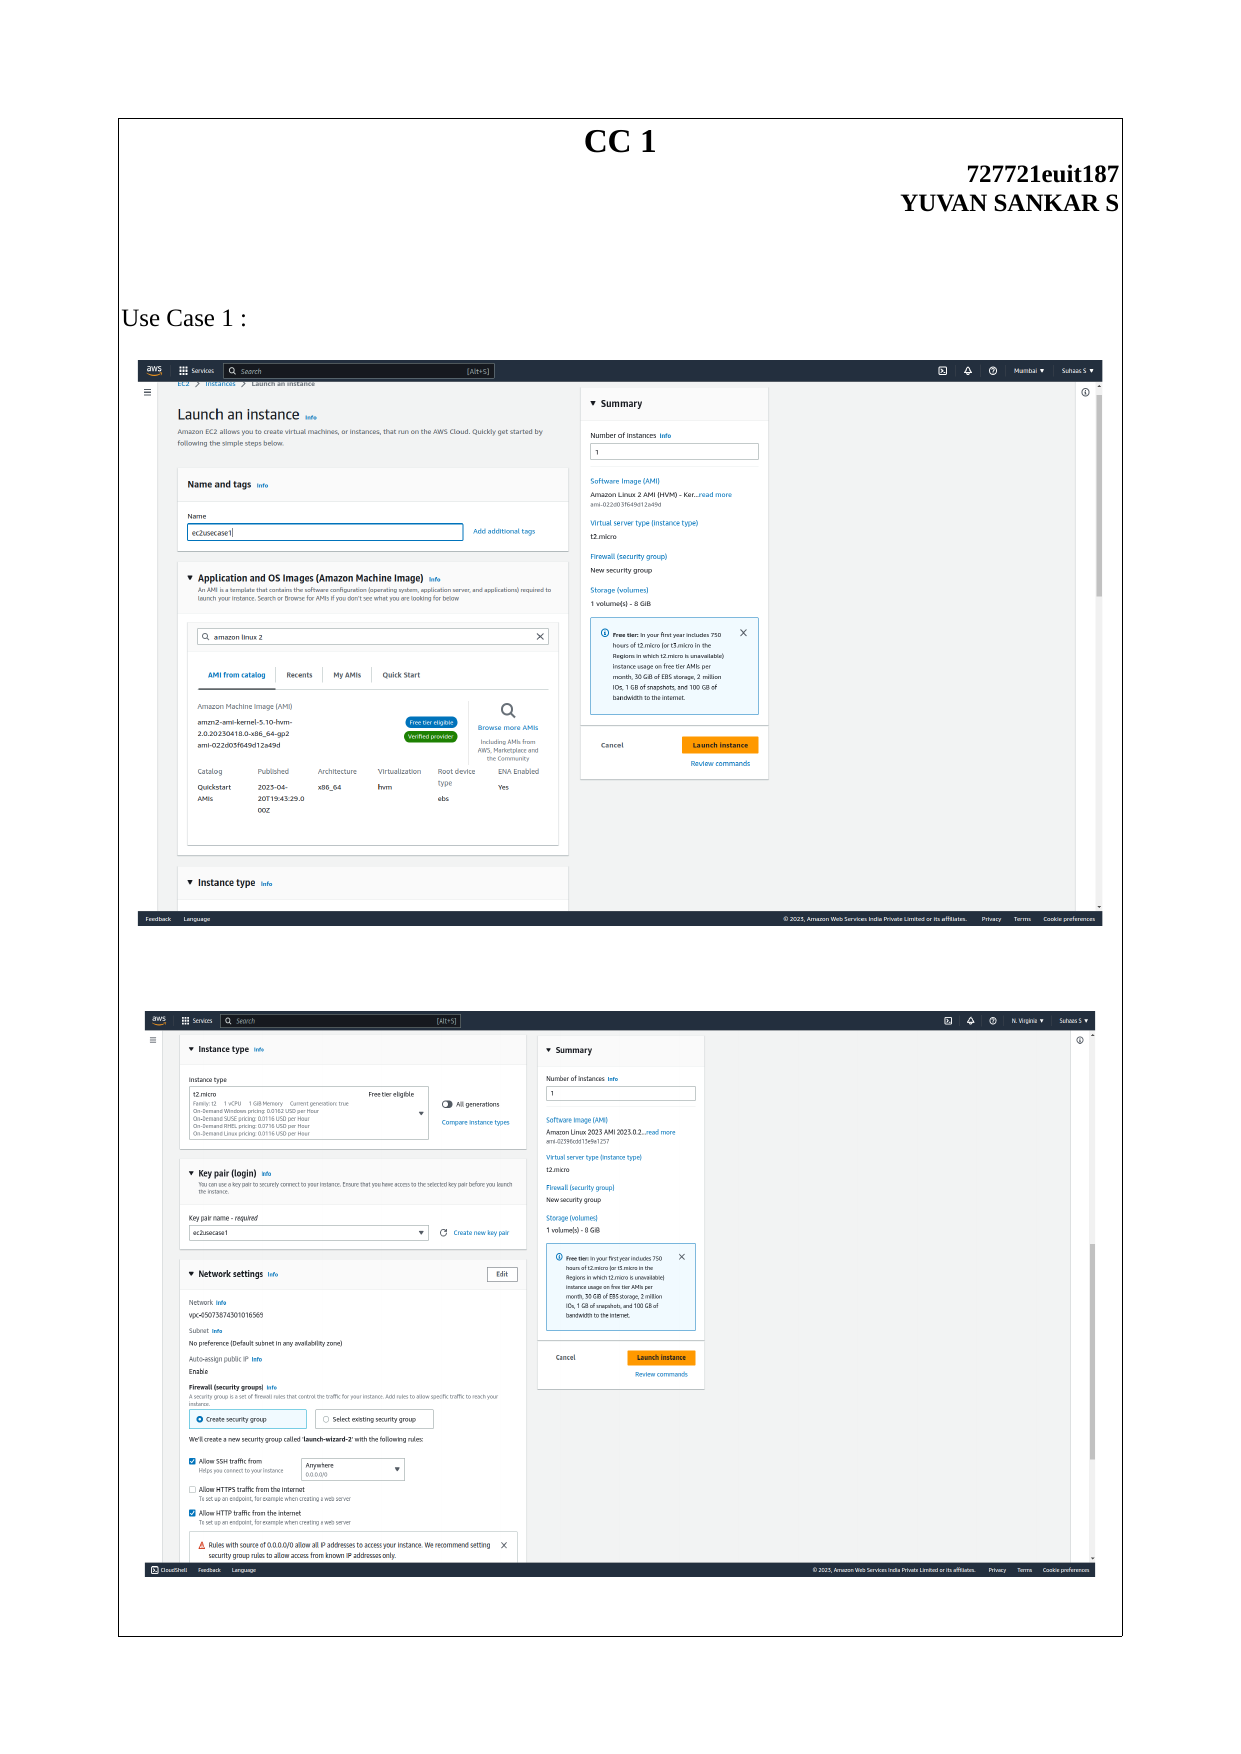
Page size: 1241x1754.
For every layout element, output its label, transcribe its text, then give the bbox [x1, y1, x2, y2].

text 727721euit187 [121, 159, 1119, 188]
text CC 1 [121, 121, 1119, 159]
picture [137, 360, 1103, 926]
text Use Case 1 : [121, 303, 1119, 332]
text YUVAN SANKAR S [121, 188, 1119, 217]
picture [144, 1011, 1096, 1577]
